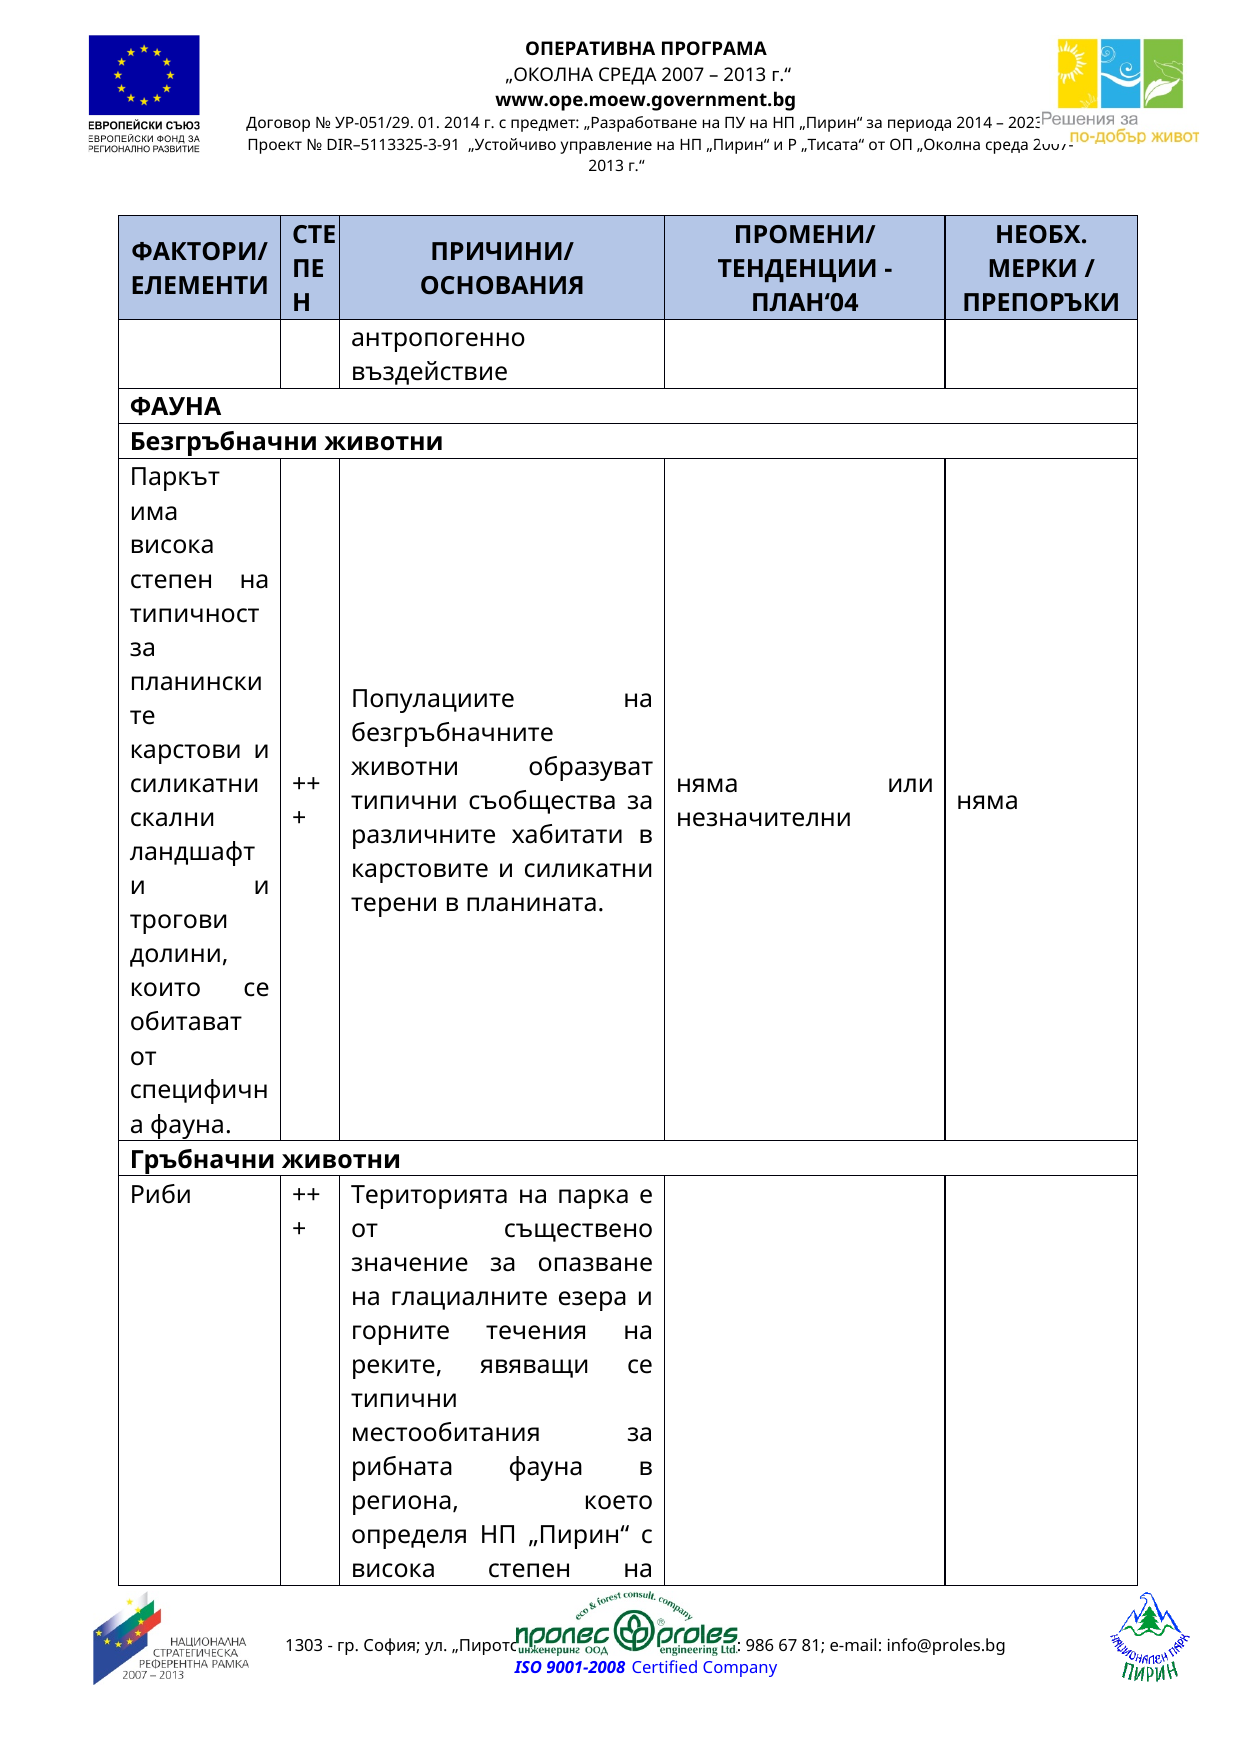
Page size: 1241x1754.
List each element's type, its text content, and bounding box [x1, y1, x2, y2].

table_cell Популациите на безгръбначните животни образуват типични съобщества за различните хабитати в карстовите и силикатни терени в планината. [340, 459, 664, 1140]
table_cell +++ [281, 1176, 339, 1585]
table_cell Безгръбначни животни [119, 424, 1137, 458]
picture [1108, 1591, 1191, 1683]
table_cell антропогенно въздействие [340, 320, 664, 388]
table_cell [665, 320, 944, 388]
picture [1039, 35, 1200, 144]
table_header ПРИЧИНИ/ ОСНОВАНИЯ [340, 216, 664, 319]
table_cell Паркът има висока степен на типичност за планинските карстови и силикатни скални ландшафти и трогови долини, които се обитават от специфична фауна. [119, 459, 280, 1140]
table_cell [119, 320, 280, 388]
table_header СТЕ ПЕН [281, 216, 339, 319]
table_cell ФАУНА [119, 389, 1137, 423]
table_header ФАКТОРИ/ ЕЛЕМЕНТИ [119, 216, 280, 319]
table_cell [946, 1176, 1137, 1585]
picture [88, 35, 200, 157]
table_cell Гръбначни животни [119, 1141, 1137, 1175]
table_cell няма [946, 459, 1137, 1140]
table_cell [946, 320, 1137, 388]
table_cell няма или незначителни [665, 459, 944, 1140]
table_cell [281, 320, 339, 388]
table_header НЕОБХ. МЕРКИ / ПРЕПОРЪКИ [946, 216, 1137, 319]
picture [516, 1591, 738, 1656]
picture [93, 1591, 249, 1685]
table_cell +++ [281, 459, 339, 1140]
table_cell Риби [119, 1176, 280, 1585]
table_cell Територията на парка е от съществено значение за опазване на глациалните езера и горните течения на реките, явяващи се типични местообитания за рибната фауна в региона, което определя НП „Пирин“ с висока степен на [340, 1176, 664, 1585]
table_cell [665, 1176, 944, 1585]
table_header ПРОМЕНИ/ ТЕНДЕНЦИИ - ПЛАН‘04 [665, 216, 944, 319]
